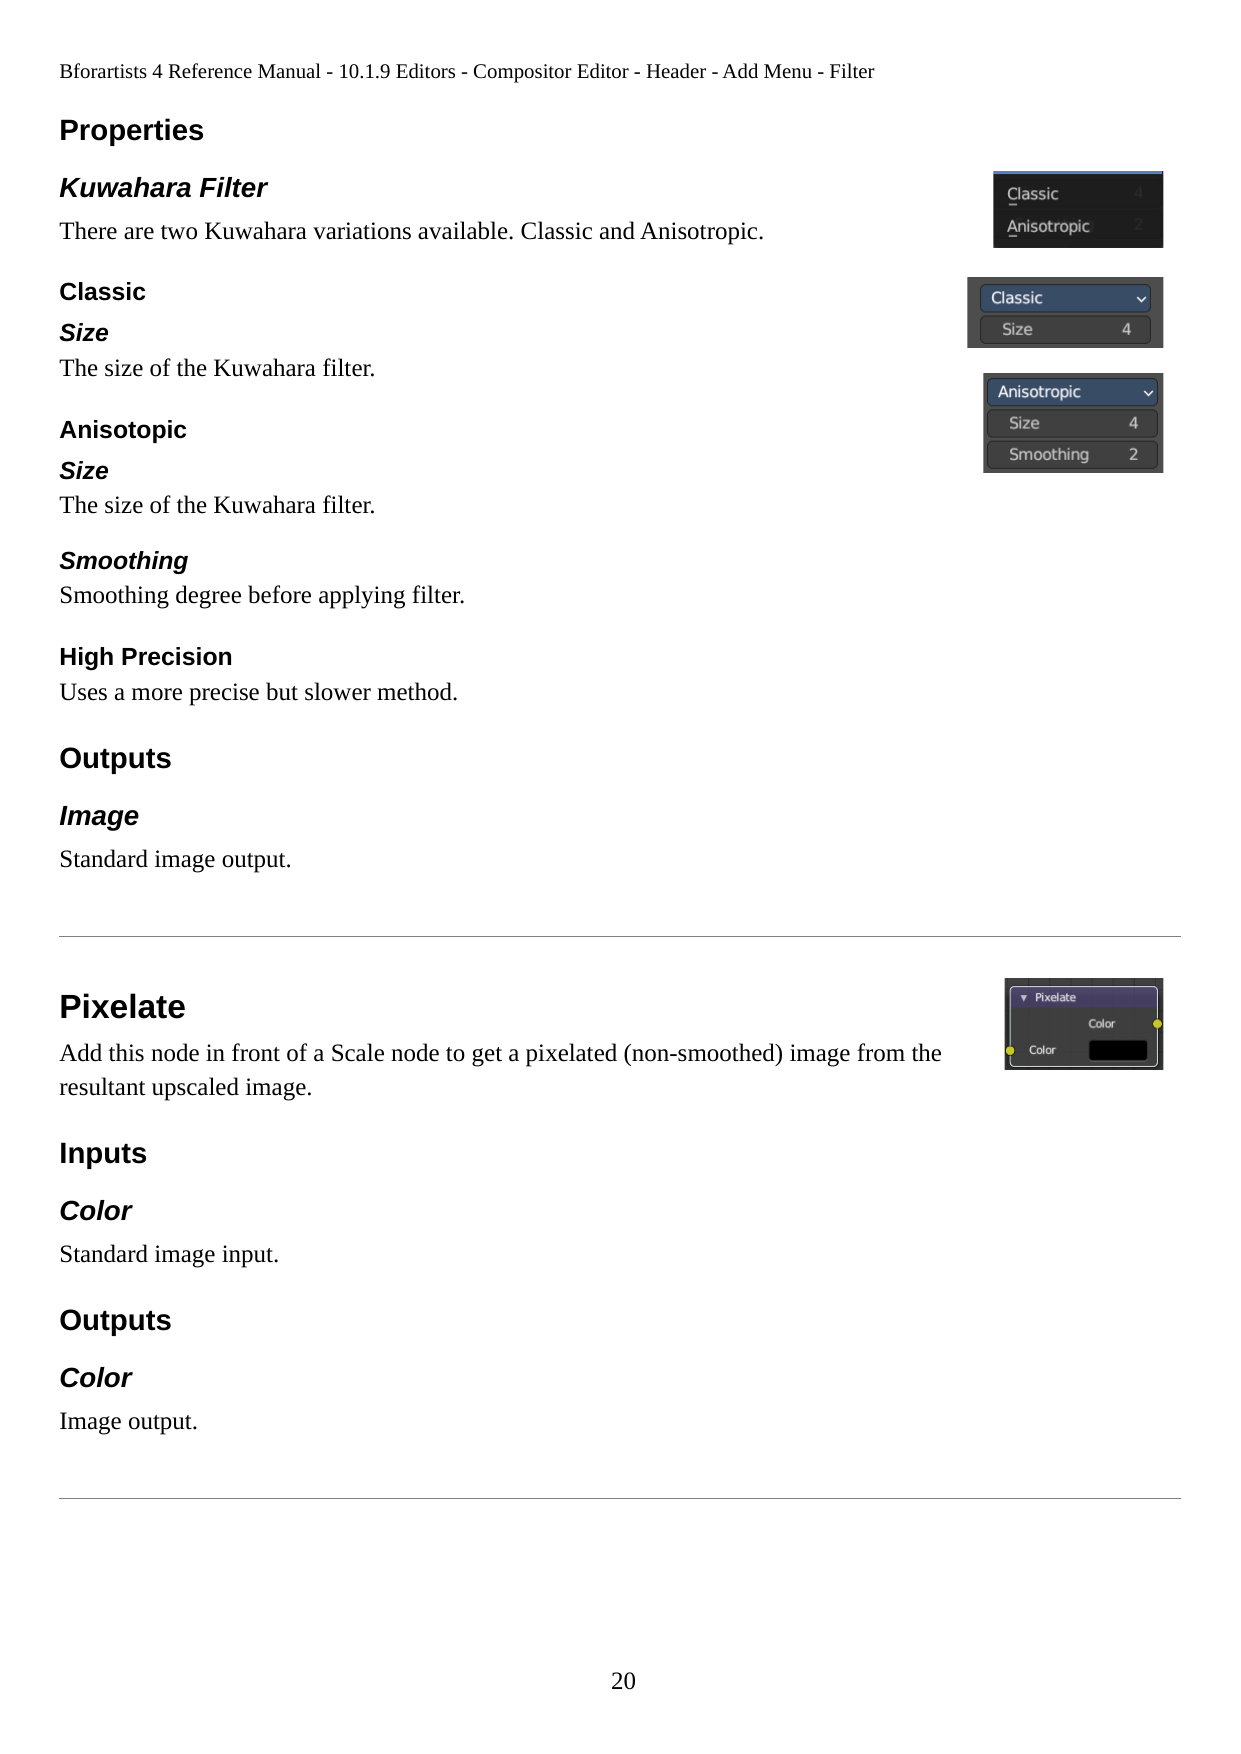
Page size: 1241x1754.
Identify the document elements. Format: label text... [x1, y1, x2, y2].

subtitle Inputs [59, 1136, 1181, 1169]
subtitle Image [59, 799, 1181, 831]
subtitle Size [59, 456, 1181, 484]
text Image output. [59, 1406, 1181, 1434]
subtitle Pixelate [59, 987, 1004, 1025]
text Add this node in front of a Scale node to get a pixelated (non-smoothed) image from the resultant upscaled image. [59, 1038, 1181, 1101]
subtitle [1164, 171, 1181, 203]
subtitle Color [59, 1361, 1181, 1393]
subtitle Classic [59, 277, 967, 306]
subtitle Size [59, 318, 967, 347]
text There are two Kuwahara variations available. Classic and Anisotropic. [59, 216, 993, 244]
subtitle [1164, 318, 1181, 347]
picture [993, 171, 1164, 248]
subtitle [1164, 987, 1181, 1025]
subtitle Color [59, 1194, 1181, 1226]
subtitle Kuwahara Filter [59, 171, 993, 203]
subtitle [1164, 277, 1181, 306]
picture [1004, 978, 1164, 1070]
subtitle [1164, 415, 1181, 443]
subtitle Smoothing [59, 546, 1181, 574]
text The size of the Kuwahara filter. [59, 491, 1181, 519]
text The size of the Kuwahara filter. [59, 353, 1181, 382]
subtitle Anisotopic [59, 415, 983, 443]
subtitle Properties [59, 113, 1181, 146]
subtitle High Precision [59, 642, 1181, 671]
subtitle Outputs [59, 741, 1181, 774]
picture [967, 277, 1164, 348]
text Standard image input. [59, 1239, 1181, 1268]
subtitle Outputs [59, 1303, 1181, 1336]
text Standard image output. [59, 844, 1181, 872]
picture [983, 373, 1164, 473]
text Smoothing degree before applying filter. [59, 581, 1181, 609]
text Uses a more precise but slower method. [59, 677, 1181, 706]
